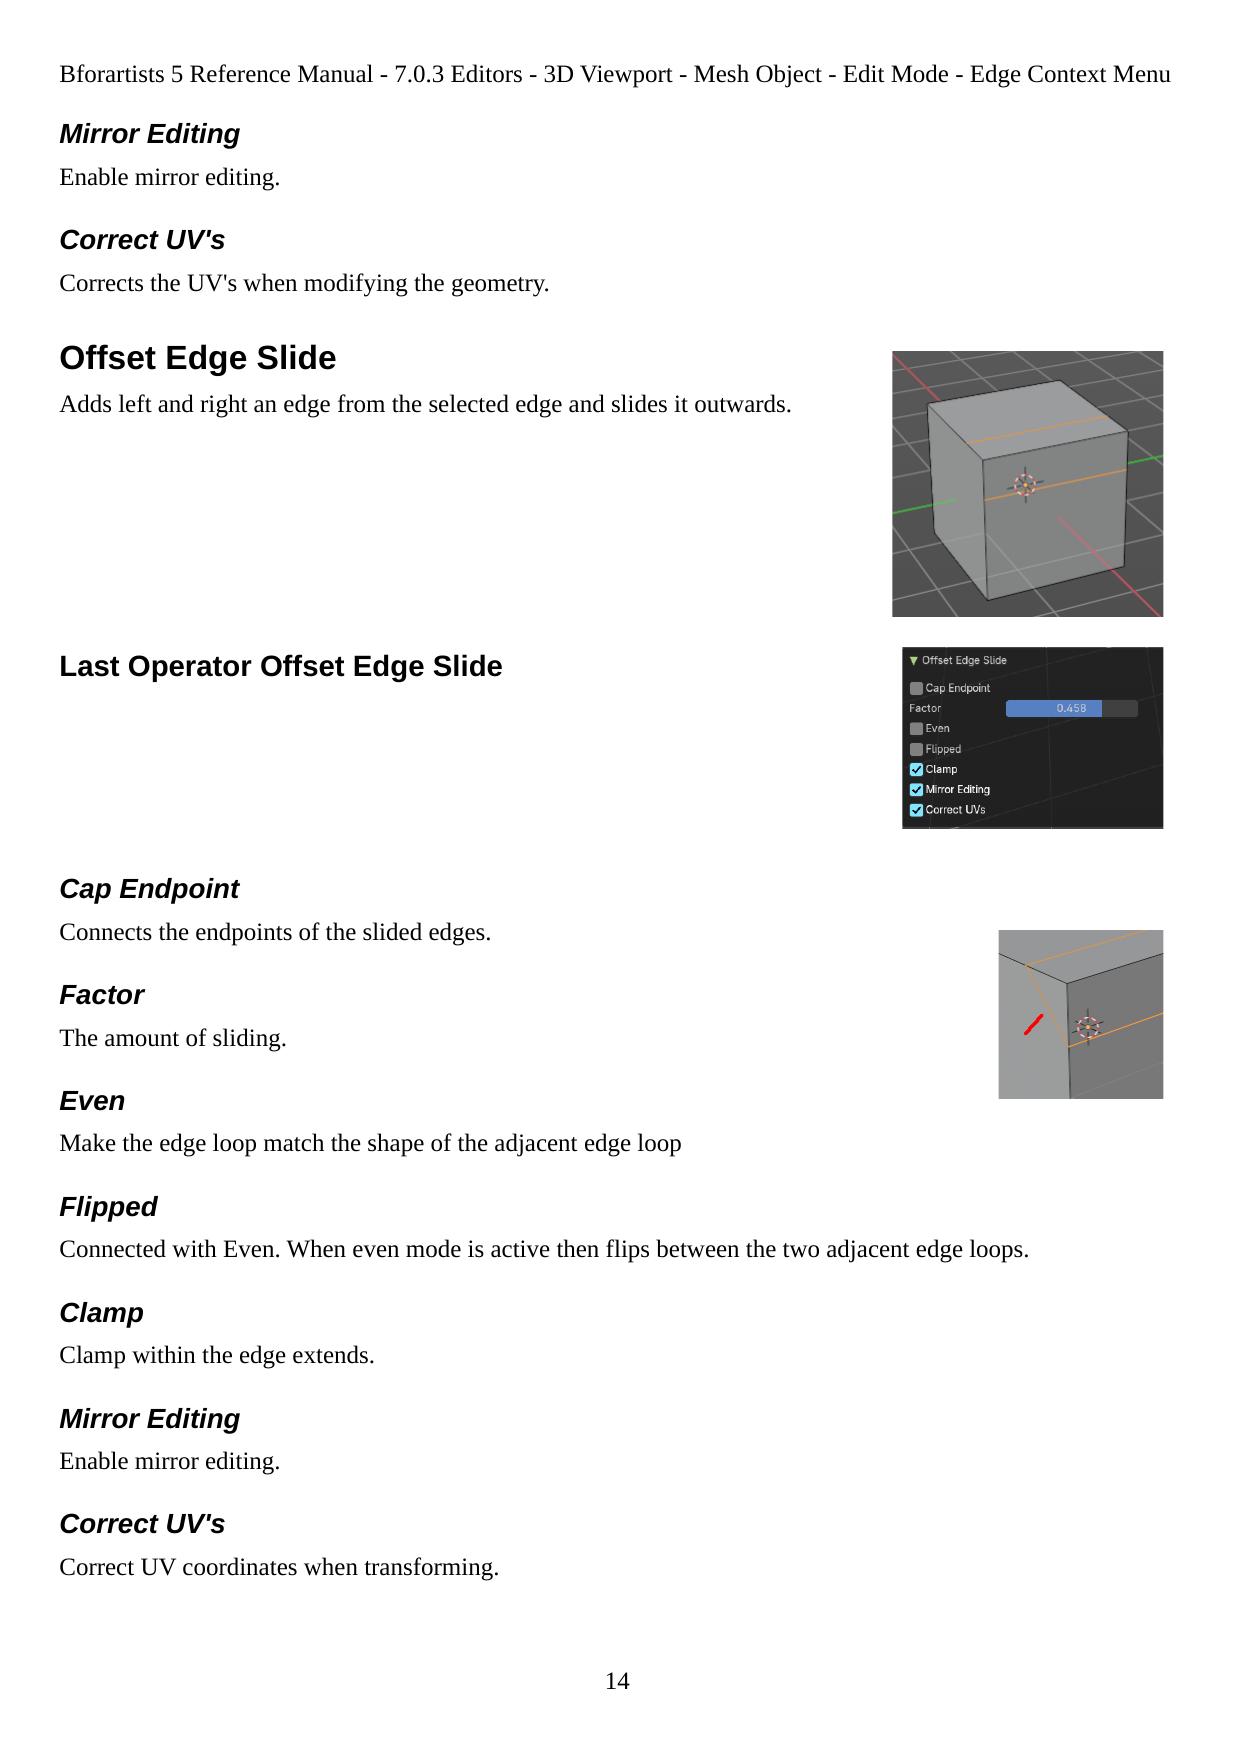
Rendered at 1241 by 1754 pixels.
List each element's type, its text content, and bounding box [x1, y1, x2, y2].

subtitle Clamp [59, 1296, 1181, 1328]
text Enable mirror editing. [59, 162, 1181, 190]
subtitle [1164, 978, 1181, 1010]
text Corrects the UV's when modifying the geometry. [59, 268, 1181, 296]
subtitle Offset Edge Slide [59, 337, 1181, 376]
text [1164, 1023, 1181, 1051]
subtitle Even [59, 1084, 1181, 1116]
subtitle Mirror Editing [59, 1402, 1181, 1434]
text Connects the endpoints of the slided edges. [59, 917, 1181, 945]
text The amount of sliding. [59, 1023, 998, 1051]
subtitle Flipped [59, 1190, 1181, 1222]
text Adds left and right an edge from the selected edge and slides it outwards. [59, 389, 892, 417]
text Correct UV coordinates when transforming. [59, 1552, 1181, 1581]
subtitle Correct UV's [59, 1508, 1181, 1540]
subtitle Factor [59, 978, 998, 1010]
picture [998, 930, 1164, 1099]
text Make the edge loop match the shape of the adjacent edge loop [59, 1128, 1181, 1157]
subtitle Last Operator Offset Edge Slide [59, 648, 902, 682]
subtitle Mirror Editing [59, 117, 1181, 149]
text Enable mirror editing. [59, 1446, 1181, 1475]
text Connected with Even. When even mode is active then flips between the two adjacent edge loops. [59, 1234, 1181, 1263]
picture [892, 351, 1164, 617]
subtitle Cap Endpoint [59, 872, 1181, 904]
picture [902, 647, 1164, 829]
subtitle Correct UV's [59, 223, 1181, 255]
text Clamp within the edge extends. [59, 1340, 1181, 1369]
